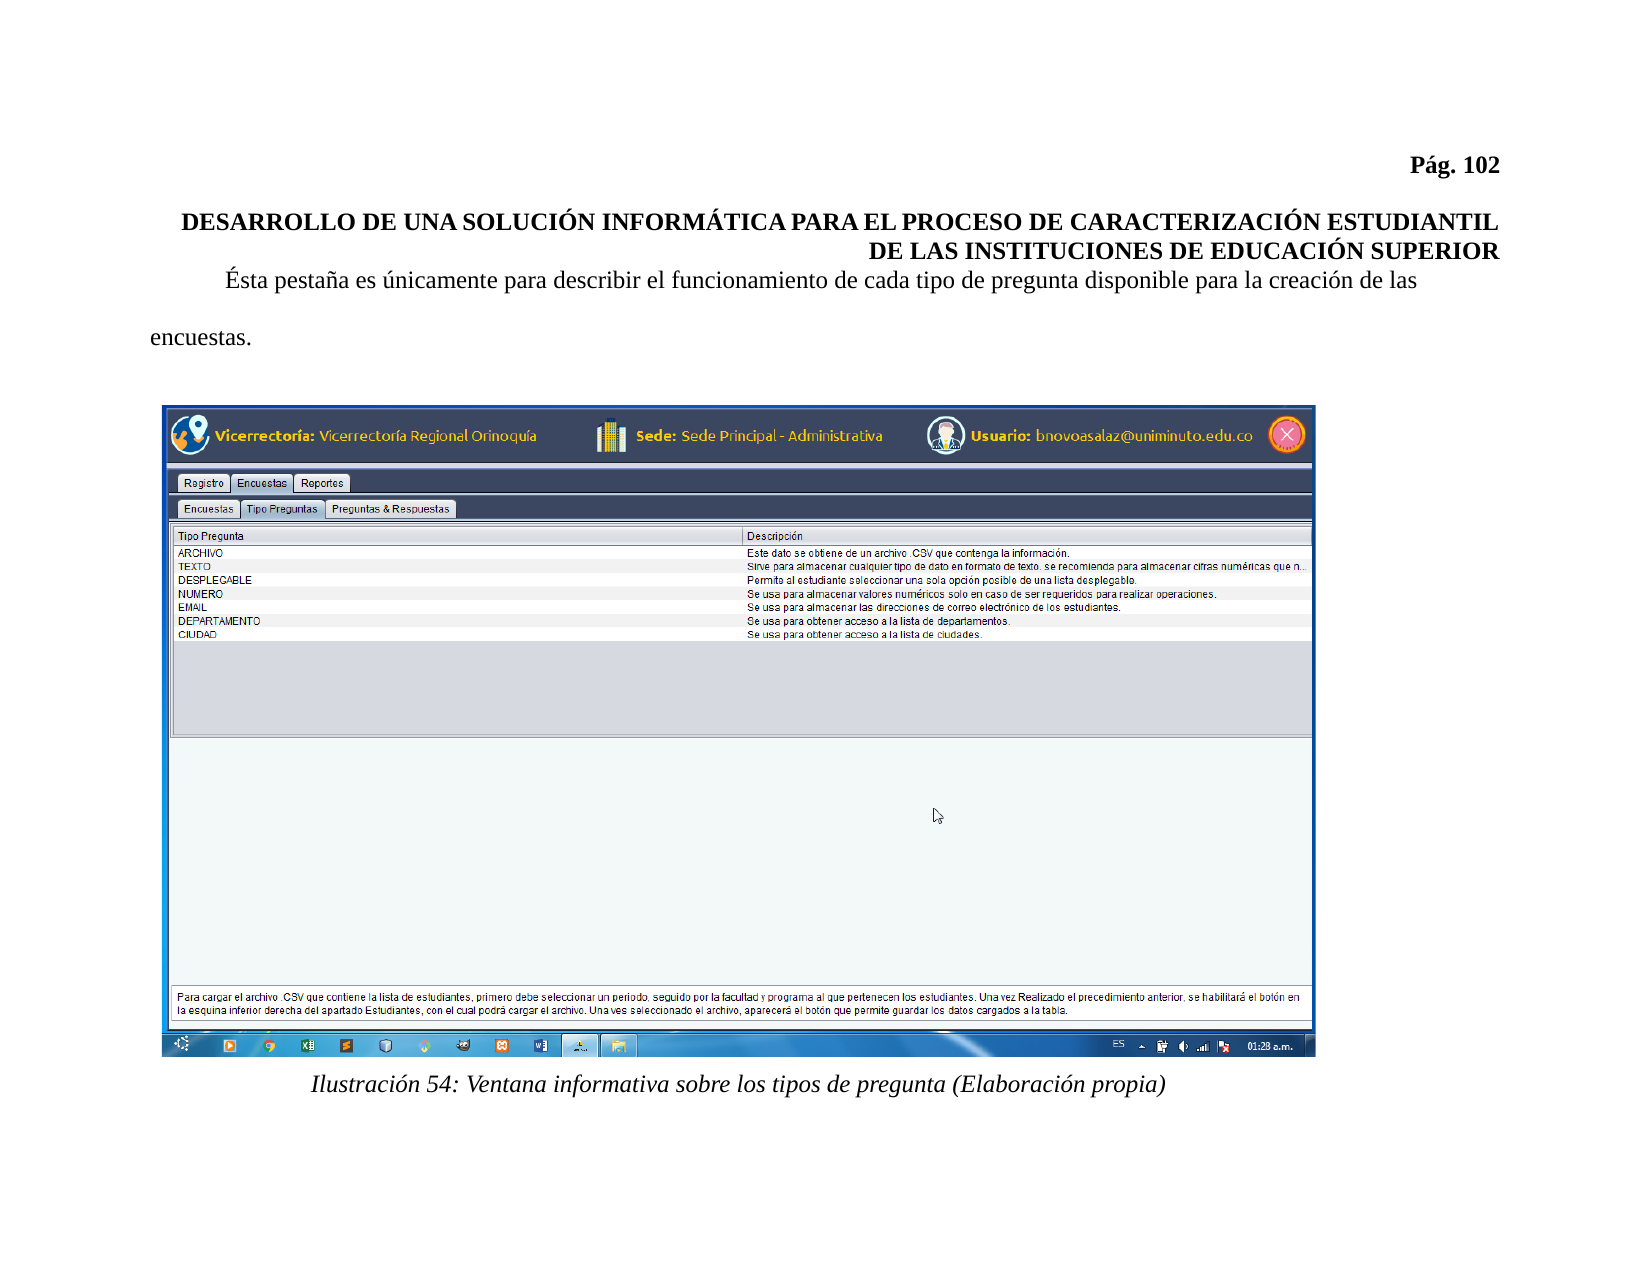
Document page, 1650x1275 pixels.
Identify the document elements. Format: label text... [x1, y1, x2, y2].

text Ilustración 54: Ventana informativa sobre los tipos de pregunta (Elaboración propia) [162, 1069, 1317, 1098]
text Ésta pestaña es únicamente para describir el funcionamiento de cada tipo de pregunta disponible para la creación de las encuestas. [150, 265, 1500, 351]
picture [161, 405, 1316, 1058]
